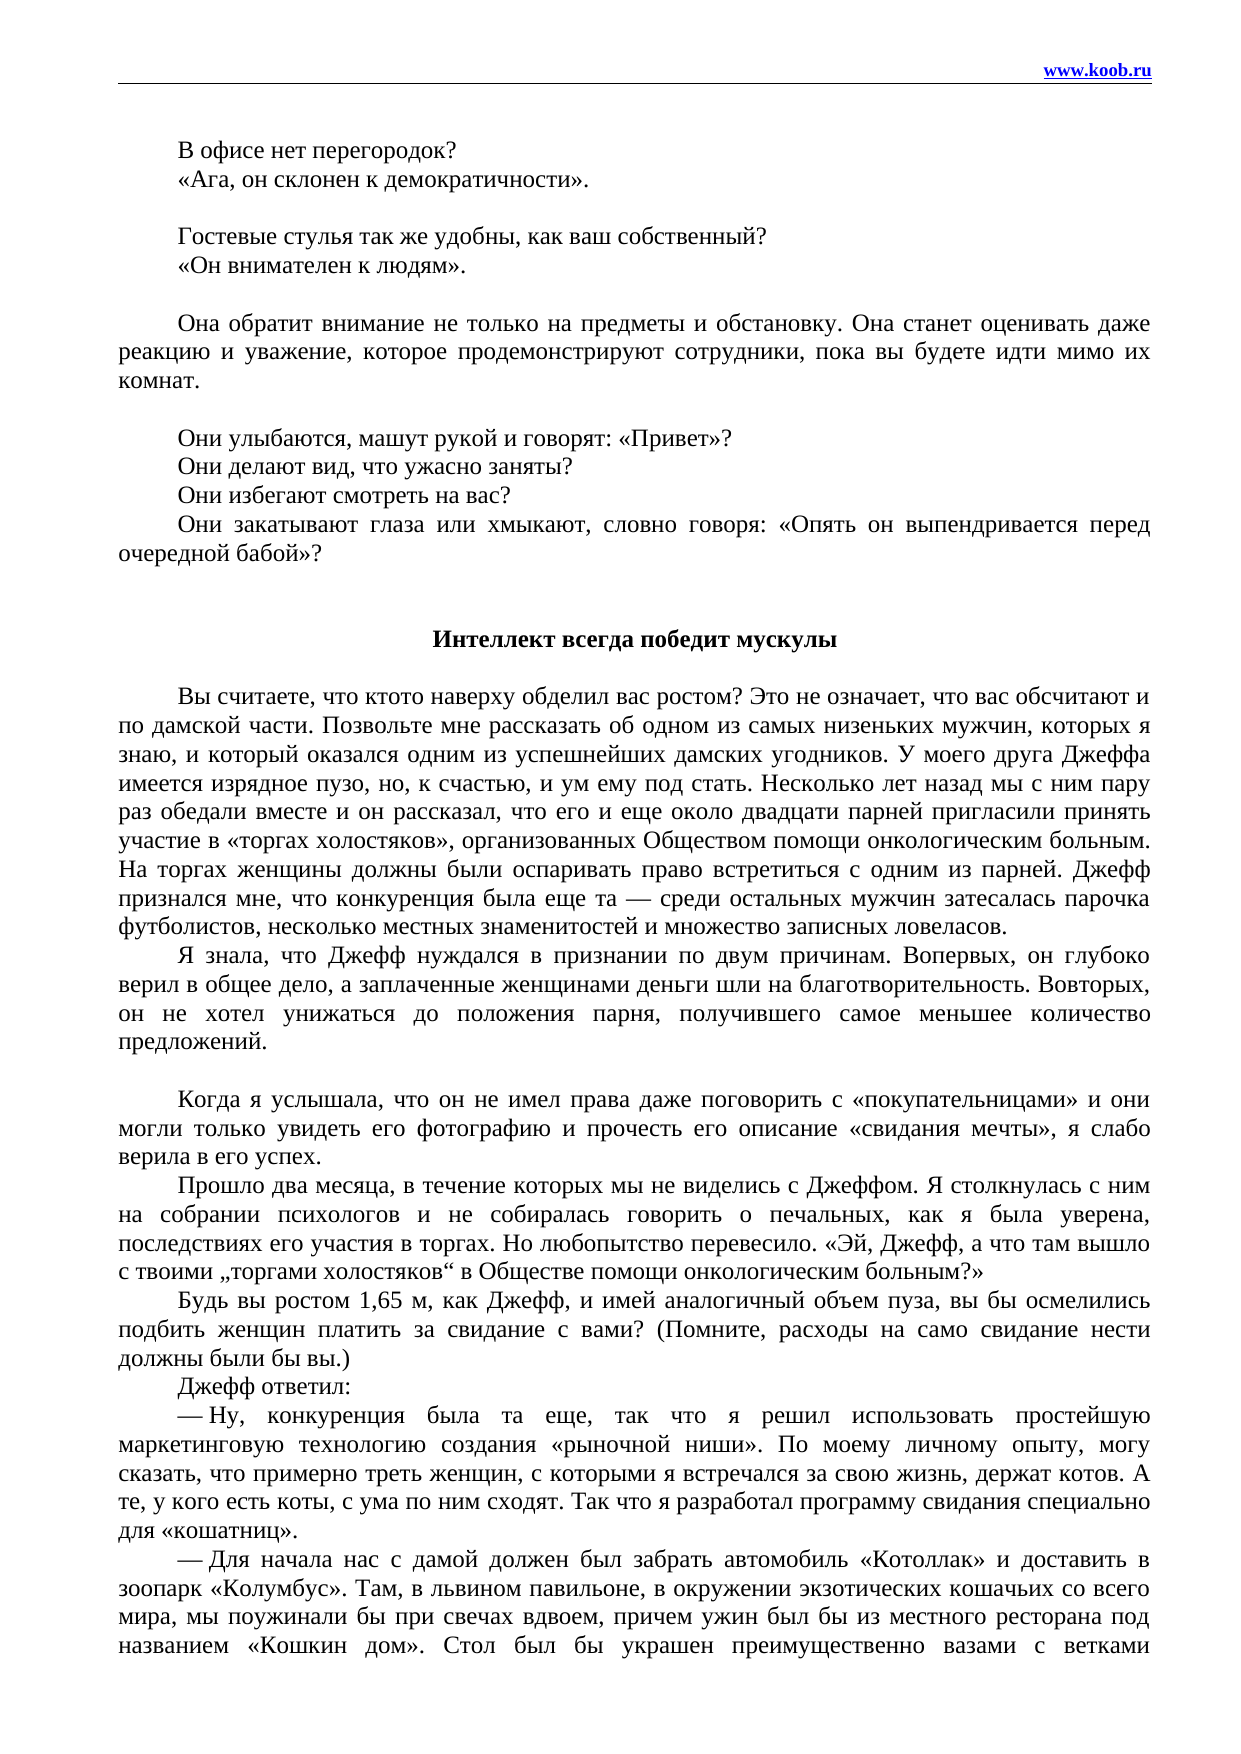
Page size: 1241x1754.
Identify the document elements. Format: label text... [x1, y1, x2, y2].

text Вы считаете, что ктото наверху обделил вас ростом? Это не означает, что вас обсчитают и по дамской части. Позвольте мне рассказать об одном из самых низеньких мужчин, которых я знаю, и который оказался одним из успешнейших дамских угодников. У моего друга Джеффа имеется изрядное пузо, но, к счастью, и ум ему под стать. Несколько лет назад мы с ним пару раз обедали вместе и он рассказал, что его и еще около двадцати парней пригласили принять участие в «торгах холостяков», организованных Обществом помощи онкологическим больным. На торгах женщины должны были оспаривать право встретиться с одним из парней. Джефф признался мне, что конкуренция была еще та — среди остальных мужчин затесалась парочка футболистов, несколько местных знаменитостей и множество записных ловеласов. [118, 681, 1152, 940]
text «Он внимателен к людям». [118, 250, 1152, 279]
text В офисе нет перегородок? [118, 135, 1152, 164]
text Будь вы ростом 1,65 м, как Джефф, и имей аналогичный объем пуза, вы бы осмелились подбить женщин платить за свидание с вами? (Помните, расходы на само свидание нести должны были бы вы.) [118, 1285, 1152, 1371]
text Интеллект всегда победит мускулы [118, 624, 1152, 653]
text Они улыбаются, машут рукой и говорят: «Привет»? [118, 423, 1152, 451]
text Я знала, что Джефф нуждался в признании по двум причинам. Вопервых, он глубоко верил в общее дело, а заплаченные женщинами деньги шли на благотворительность. Вовторых, он не хотел унижаться до положения парня, получившего самое меньшее количество предложений. [118, 940, 1152, 1055]
text Они закатывают глаза или хмыкают, словно говоря: «Опять он выпендривается перед очередной бабой»? [118, 509, 1152, 566]
text Когда я услышала, что он не имел права даже поговорить с «покупательницами» и они могли только увидеть его фотографию и прочесть его описание «свидания мечты», я слабо верила в его успех. [118, 1084, 1152, 1170]
text — Для начала нас с дамой должен был забрать автомобиль «Котоллак» и доставить в зоопарк «Колумбус». Там, в львином павильоне, в окружении экзотических кошачьих со всего мира, мы поужинали бы при свечах вдвоем, причем ужин был бы из местного ресторана под названием «Кошкин дом». Стол был бы украшен преимущественно вазами с ветками [118, 1544, 1152, 1659]
text Они избегают смотреть на вас? [118, 480, 1152, 509]
text Прошло два месяца, в течение которых мы не виделись с Джеффом. Я столкнулась с ним на собрании психологов и не собиралась говорить о печальных, как я была уверена, последствиях его участия в торгах. Но любопытство перевесило. «Эй, Джефф, а что там вышло с твоими „торгами холостяков“ в Обществе помощи онкологическим больным?» [118, 1170, 1152, 1285]
text Гостевые стулья так же удобны, как ваш собственный? [118, 221, 1152, 250]
text Она обратит внимание не только на предметы и обстановку. Она станет оценивать даже реакцию и уважение, которое продемонстрируют сотрудники, пока вы будете идти мимо их комнат. [118, 308, 1152, 394]
text «Ага, он склонен к демократичности». [118, 164, 1152, 193]
text — Ну, конкуренция была та еще, так что я решил использовать простейшую маркетинговую технологию создания «рыночной ниши». По моему личному опыту, могу сказать, что примерно треть женщин, с которыми я встречался за свою жизнь, держат котов. А те, у кого есть коты, с ума по ним сходят. Так что я разработал программу свидания специально для «кошатниц». [118, 1400, 1152, 1544]
text Они делают вид, что ужасно заняты? [118, 451, 1152, 480]
text Джефф ответил: [118, 1371, 1152, 1400]
